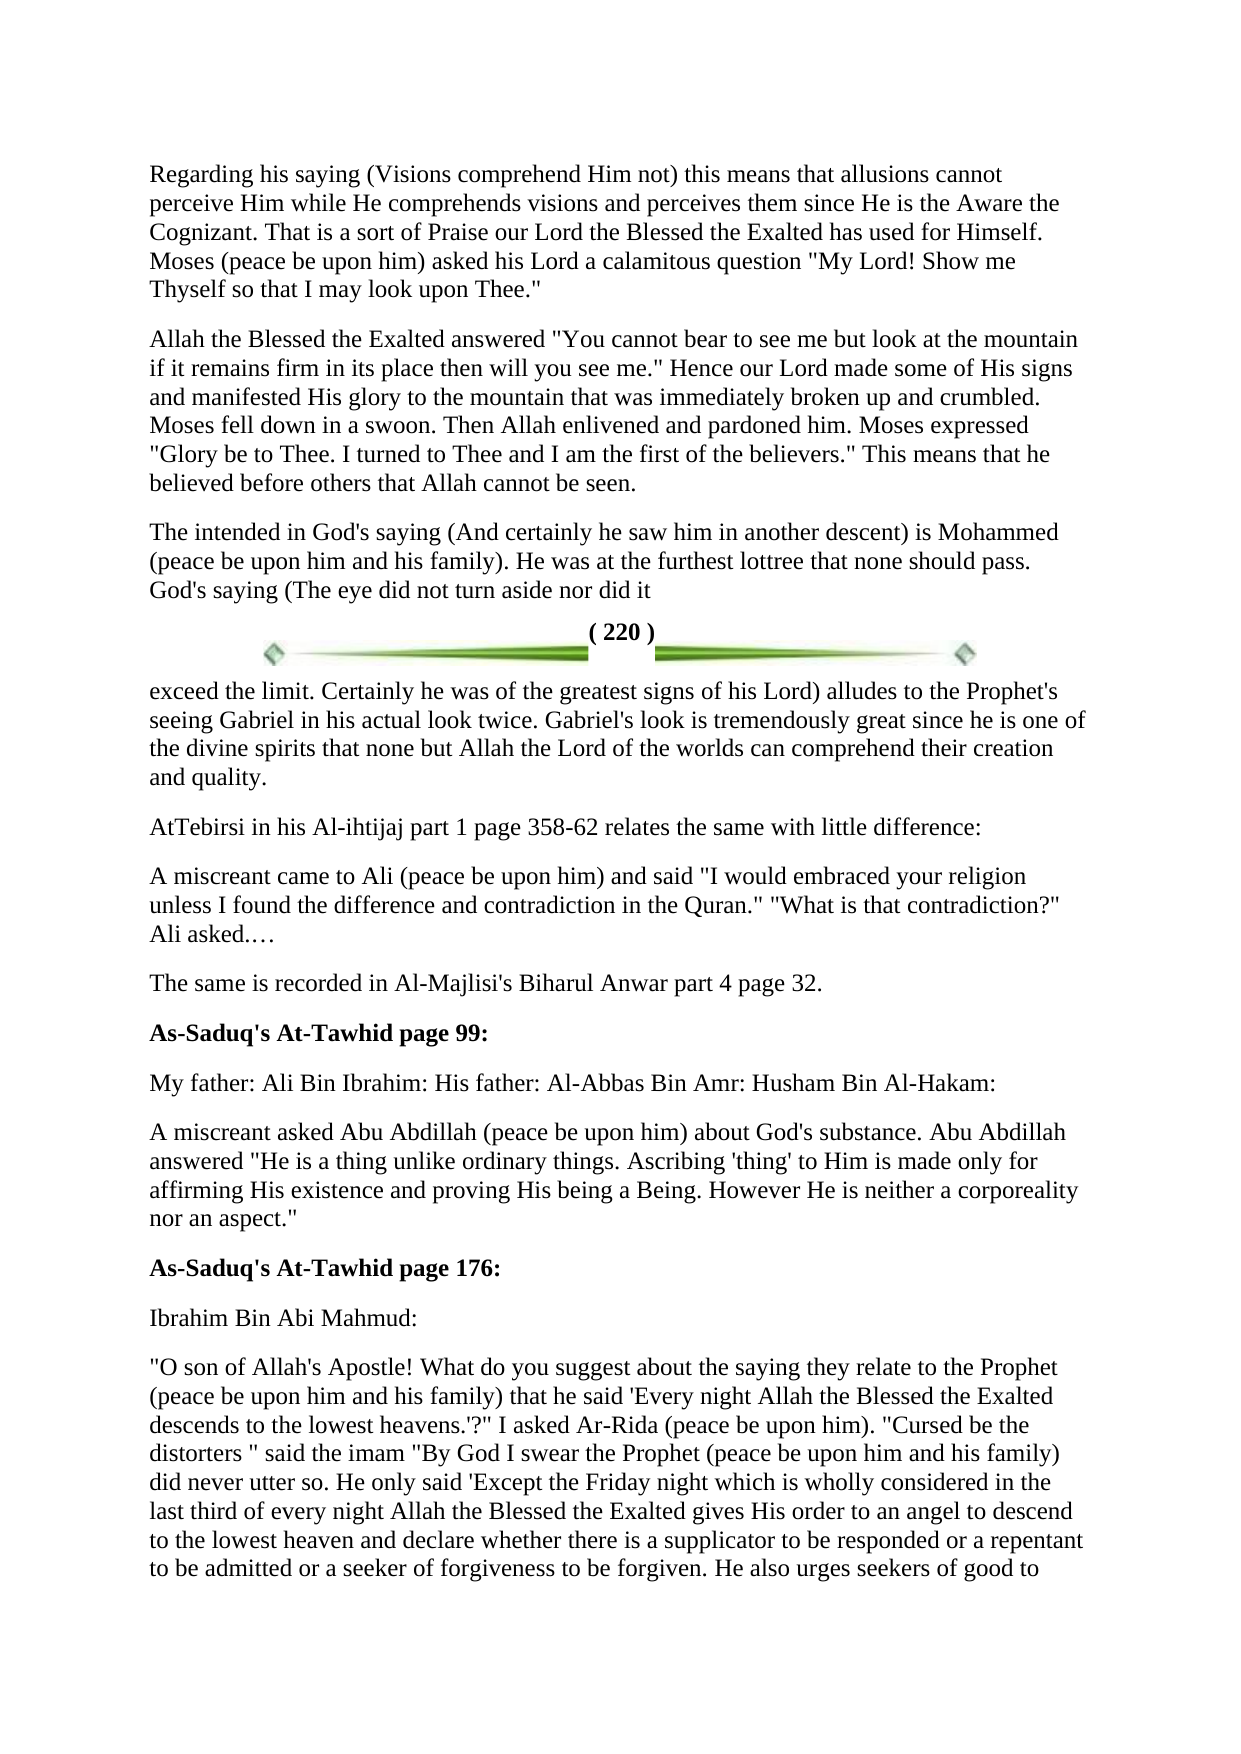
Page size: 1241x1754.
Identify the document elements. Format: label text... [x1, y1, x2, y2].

table_header Regarding his saying (Visions comprehend Him not) this means that allusions cannot perceive Him while He comprehends visions and perceives them since He is the Aware the Cognizant. That is a sort of Praise our Lord the Blessed the Exalted has used for Himself. Moses (peace be upon him) asked his Lord a calamitous question "My Lord! Show me Thyself so that I may look upon Thee." Allah the Blessed the Exalted answered "You cannot bear to see me but look at the mountain if it remains firm in its place then will you see me." Hence our Lord made some of His signs and manifested His glory to the mountain that was immediately broken up and crumbled. Moses fell down in a swoon. Then Allah enlivened and pardoned him. Moses expressed "Glory be to Thee. I turned to Thee and I am the first of the believers." This means that he believed before others that Allah cannot be seen. The intended in God's saying (And certainly he saw him in another descent) is Mohammed (peace be upon him and his family). He was at the furthest lot­tree that none should pass. God's saying (The eye did not turn aside nor did it [148, 148, 1093, 616]
table_header ( 220 ) exceed the limit. Certainly he was of the greatest signs of his Lord) alludes to the Prophet's seeing Gabriel in his actual look twice. Gabriel's look is tremendously great since he is one of the divine spirits that none but Allah the Lord of the worlds can comprehend their creation and quality. At­Tebirsi in his Al-ihtijaj part 1 page 358­-62 relates the same with little difference: A miscreant came to Ali (peace be upon him) and said "I would embraced your religion unless I found the difference and contradiction in the Quran." "What is that contradiction?" Ali asked.… The same is recorded in Al-­Majlisi's Biharul Anwar part 4 page 32. As­-Saduq's At-­Tawhid page 99: My father: Ali Bin Ibrahim: His father: Al-­Abbas Bin Amr: Husham Bin Al-­Hakam: A miscreant asked Abu Abdillah (peace be upon him) about God's substance. Abu Abdillah answered "He is a thing unlike ordinary things. Ascribing 'thing' to Him is made only for affirming His existence and proving His being a Being. However He is neither a corporeality nor an aspect." As-­Saduq's At-­Tawhid page 176: Ibrahim Bin Abi Mahmud: "O son of Allah's Apostle! What do you suggest about the saying they relate to the Prophet (peace be upon him and his family) that he said 'Every night Allah the Blessed the Exalted descends to the lowest heavens.'?" I asked Ar­-Rida (peace be upon him). "Cursed be the distorters " said the imam "By God I swear the Prophet (peace be upon him and his family) did never utter so. He only said 'Except the Friday night which is wholly considered in the last third of every night Allah the Blessed the Exalted gives His order to an angel to descend to the lowest heaven and declare whether there is a supplicator to be responded or a repentant to be admitted or a seeker of forgiveness to be forgiven. He also urges seekers of good to [148, 616, 1093, 1584]
